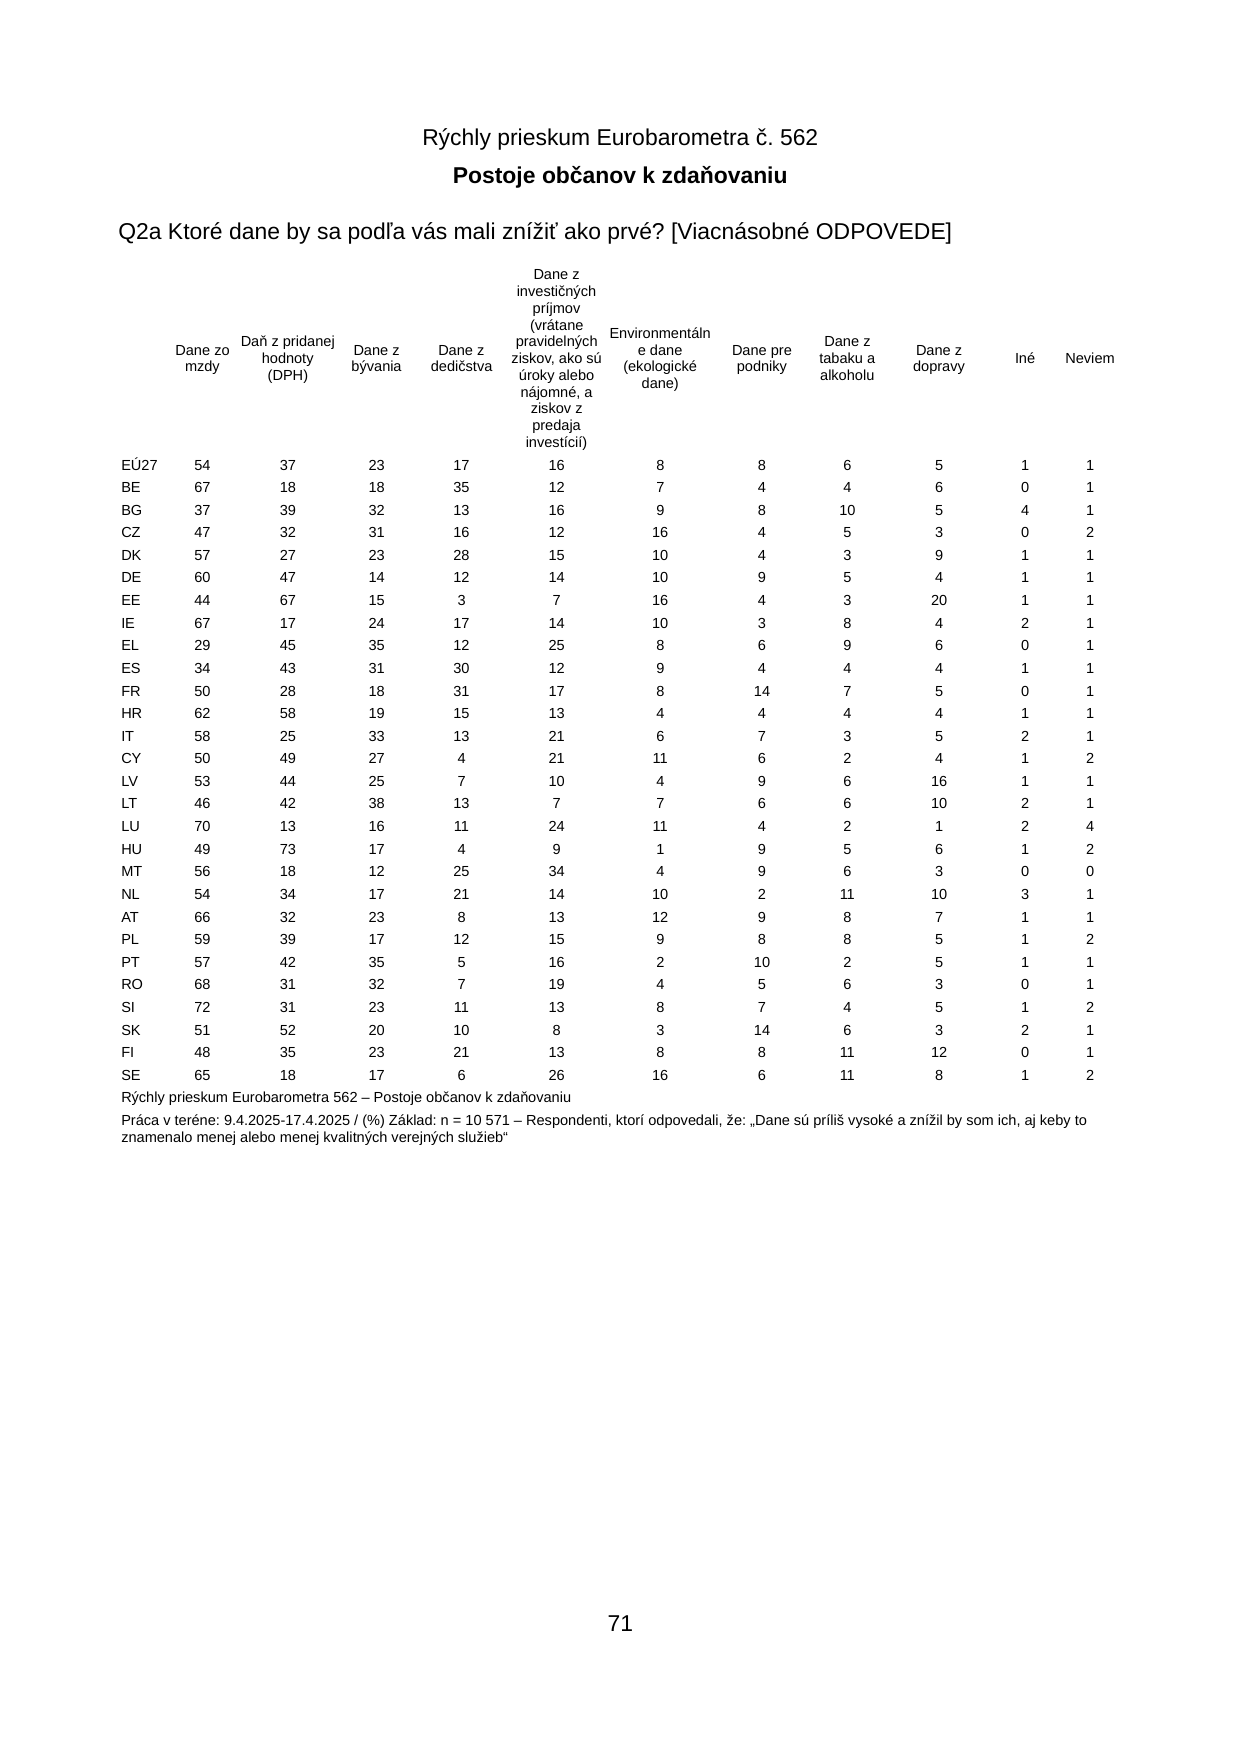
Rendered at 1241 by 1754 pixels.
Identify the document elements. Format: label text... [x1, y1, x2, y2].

table_cell 6 [715, 1064, 809, 1086]
table_cell 73 [237, 838, 338, 860]
table_cell 9 [605, 657, 715, 679]
table_cell IE [118, 611, 167, 634]
table_cell 46 [167, 792, 237, 815]
table_cell 4 [715, 589, 809, 611]
table_cell 1 [992, 566, 1058, 589]
table_cell 6 [605, 725, 715, 747]
table_cell 27 [338, 747, 415, 770]
table_cell 53 [167, 770, 237, 792]
table_cell 16 [605, 521, 715, 544]
table_cell 25 [338, 770, 415, 792]
table_cell 16 [415, 521, 508, 544]
table_cell 1 [1058, 634, 1122, 657]
table_cell 32 [338, 499, 415, 521]
table_cell 31 [237, 996, 338, 1018]
table_cell 4 [809, 476, 886, 498]
table_cell 7 [605, 476, 715, 498]
table_cell 7 [715, 996, 809, 1018]
table_cell 5 [415, 951, 508, 973]
table_cell 39 [237, 928, 338, 951]
table_cell 13 [415, 499, 508, 521]
table_cell 13 [508, 996, 605, 1018]
table_header Daň z pridanej hodnoty (DPH) [237, 263, 338, 453]
table_cell 43 [237, 657, 338, 679]
table_cell 3 [605, 1018, 715, 1041]
table_cell 4 [715, 521, 809, 544]
table_cell 20 [886, 589, 992, 611]
table_cell 21 [508, 747, 605, 770]
table_cell 8 [715, 928, 809, 951]
table_cell 1 [1058, 476, 1122, 498]
table_cell 39 [237, 499, 338, 521]
table_cell 9 [809, 634, 886, 657]
table_cell 23 [338, 905, 415, 928]
table_cell 4 [809, 996, 886, 1018]
table_cell 1 [992, 657, 1058, 679]
table_cell 42 [237, 792, 338, 815]
table_cell 23 [338, 996, 415, 1018]
table_cell 5 [886, 453, 992, 476]
table_cell 1 [1058, 1018, 1122, 1041]
table_cell 13 [415, 792, 508, 815]
table_cell SK [118, 1018, 167, 1041]
table_cell 12 [338, 860, 415, 883]
table_cell 15 [415, 702, 508, 724]
table_cell 24 [338, 611, 415, 634]
table_cell 6 [886, 476, 992, 498]
table_cell 10 [605, 611, 715, 634]
table_cell 28 [237, 679, 338, 702]
table_cell 9 [715, 838, 809, 860]
table_cell HR [118, 702, 167, 724]
table_cell LV [118, 770, 167, 792]
table_cell 8 [809, 905, 886, 928]
table_header Dane z dopravy [886, 263, 992, 453]
table_cell 31 [338, 521, 415, 544]
table_cell 50 [167, 747, 237, 770]
table_cell 8 [715, 453, 809, 476]
table_cell 18 [237, 860, 338, 883]
table_cell 3 [886, 1018, 992, 1041]
table_cell 59 [167, 928, 237, 951]
table_cell 17 [237, 611, 338, 634]
table_cell 2 [1058, 928, 1122, 951]
table_cell 10 [715, 951, 809, 973]
table_cell 0 [1058, 860, 1122, 883]
table_cell 34 [508, 860, 605, 883]
table_cell 14 [715, 679, 809, 702]
table_cell 1 [1058, 657, 1122, 679]
table_cell 15 [508, 544, 605, 566]
table_cell 12 [508, 521, 605, 544]
table_cell 17 [415, 611, 508, 634]
table_cell 4 [809, 702, 886, 724]
table_cell 4 [715, 476, 809, 498]
table_cell 4 [715, 702, 809, 724]
table_cell BG [118, 499, 167, 521]
table_cell 1 [1058, 770, 1122, 792]
table_cell 47 [237, 566, 338, 589]
table_cell 14 [508, 566, 605, 589]
table_cell 0 [992, 860, 1058, 883]
table_cell 6 [809, 1018, 886, 1041]
table_cell PL [118, 928, 167, 951]
table_cell 29 [167, 634, 237, 657]
text Q2a Ktoré dane by sa podľa vás mali znížiť ako prvé? [Viacnásobné ODPOVEDE] [118, 218, 1122, 244]
table_cell LU [118, 815, 167, 837]
table_cell 49 [167, 838, 237, 860]
table_cell 72 [167, 996, 237, 1018]
table_cell 1 [1058, 499, 1122, 521]
table_cell 8 [605, 679, 715, 702]
table_cell 18 [237, 476, 338, 498]
table_cell 2 [809, 747, 886, 770]
table_cell 3 [809, 544, 886, 566]
table_cell 14 [338, 566, 415, 589]
table_cell 8 [809, 928, 886, 951]
table_cell BE [118, 476, 167, 498]
table_cell 3 [886, 521, 992, 544]
table_cell 5 [886, 725, 992, 747]
table_cell EL [118, 634, 167, 657]
table_cell 1 [1058, 566, 1122, 589]
table_cell 54 [167, 883, 237, 905]
table_cell Rýchly prieskum Eurobarometra 562 – Postoje občanov k zdaňovaniu [118, 1086, 1122, 1109]
table_cell 5 [886, 679, 992, 702]
table_cell FR [118, 679, 167, 702]
table_cell NL [118, 883, 167, 905]
table_header Dane z investičných príjmov (vrátane pravidelných ziskov, ako sú úroky alebo nájomné, a ziskov z predaja investícií) [508, 263, 605, 453]
table_cell 1 [1058, 544, 1122, 566]
table_cell 2 [1058, 838, 1122, 860]
table_cell 0 [992, 1041, 1058, 1063]
table_cell 12 [886, 1041, 992, 1063]
table_cell 1 [1058, 725, 1122, 747]
table_cell 1 [1058, 679, 1122, 702]
table_cell 8 [715, 499, 809, 521]
table_header Neviem [1058, 263, 1122, 453]
table_cell 1 [992, 951, 1058, 973]
table_cell 5 [886, 951, 992, 973]
table_cell 16 [508, 453, 605, 476]
table_cell 2 [992, 725, 1058, 747]
table_cell 6 [886, 838, 992, 860]
table_cell 10 [809, 499, 886, 521]
table_cell 7 [508, 589, 605, 611]
table_cell FI [118, 1041, 167, 1063]
table_cell 28 [415, 544, 508, 566]
table_cell 17 [415, 453, 508, 476]
table_cell 2 [992, 611, 1058, 634]
table_cell 5 [886, 928, 992, 951]
table_cell SI [118, 996, 167, 1018]
table_cell 9 [605, 928, 715, 951]
table_cell IT [118, 725, 167, 747]
table_header Dane z bývania [338, 263, 415, 453]
table_cell 9 [715, 566, 809, 589]
table_cell 21 [415, 883, 508, 905]
table_cell 2 [1058, 521, 1122, 544]
table_cell 6 [809, 453, 886, 476]
table_header Dane zo mzdy [167, 263, 237, 453]
table_cell 58 [237, 702, 338, 724]
table_cell 8 [715, 1041, 809, 1063]
table_header Dane z tabaku a alkoholu [809, 263, 886, 453]
table_cell 0 [992, 634, 1058, 657]
table_cell 6 [886, 634, 992, 657]
table_cell 9 [508, 838, 605, 860]
table_cell 56 [167, 860, 237, 883]
table_cell 48 [167, 1041, 237, 1063]
table_cell 37 [237, 453, 338, 476]
table_cell DK [118, 544, 167, 566]
table_cell 5 [886, 499, 992, 521]
table_cell 67 [167, 611, 237, 634]
table_cell 33 [338, 725, 415, 747]
table_cell 8 [605, 996, 715, 1018]
table_cell 4 [605, 860, 715, 883]
table_cell 31 [338, 657, 415, 679]
table_cell EÚ27 [118, 453, 167, 476]
table_cell 8 [809, 611, 886, 634]
table_cell 4 [886, 747, 992, 770]
table_cell 13 [508, 905, 605, 928]
table_cell 6 [809, 973, 886, 996]
table_cell 34 [237, 883, 338, 905]
table_cell 1 [1058, 589, 1122, 611]
table_cell 11 [809, 1041, 886, 1063]
table_cell 1 [992, 770, 1058, 792]
table_cell 1 [1058, 905, 1122, 928]
table_cell 12 [415, 928, 508, 951]
table_cell 60 [167, 566, 237, 589]
table_cell Práca v teréne: 9.4.2025-17.4.2025 / (%) Základ: n = 10 571 – Respondenti, ktorí odpovedali, že: „Dane sú príliš vysoké a znížil by som ich, aj keby to znamenalo menej alebo menej kvalitných verejných služieb“ [118, 1109, 1122, 1148]
table_cell 18 [338, 476, 415, 498]
table_cell 67 [167, 476, 237, 498]
table_cell 3 [886, 860, 992, 883]
table_cell 23 [338, 544, 415, 566]
table_cell 4 [415, 838, 508, 860]
table_cell SE [118, 1064, 167, 1086]
table_cell 1 [1058, 1041, 1122, 1063]
table_cell 17 [338, 1064, 415, 1086]
table_cell 1 [992, 905, 1058, 928]
table_cell 13 [237, 815, 338, 837]
table_cell 54 [167, 453, 237, 476]
table_cell 52 [237, 1018, 338, 1041]
table_cell 12 [508, 476, 605, 498]
table_cell 25 [237, 725, 338, 747]
table_cell 51 [167, 1018, 237, 1041]
table_cell 6 [715, 634, 809, 657]
table_cell 2 [715, 883, 809, 905]
table_cell 3 [809, 725, 886, 747]
table_cell 4 [715, 815, 809, 837]
table_cell 37 [167, 499, 237, 521]
table_cell 10 [605, 544, 715, 566]
table_cell 2 [992, 1018, 1058, 1041]
table_cell 10 [886, 792, 992, 815]
table_header Dane pre podniky [715, 263, 809, 453]
table_cell 4 [992, 499, 1058, 521]
table_cell 11 [605, 815, 715, 837]
table_cell 7 [605, 792, 715, 815]
table_cell LT [118, 792, 167, 815]
table_cell 8 [605, 453, 715, 476]
table_cell 45 [237, 634, 338, 657]
table_cell 4 [715, 544, 809, 566]
table_cell 1 [605, 838, 715, 860]
table_cell 1 [1058, 702, 1122, 724]
table_cell 1 [992, 544, 1058, 566]
table_cell PT [118, 951, 167, 973]
table_cell 26 [508, 1064, 605, 1086]
table_cell 0 [992, 476, 1058, 498]
table_cell RO [118, 973, 167, 996]
table_cell 9 [605, 499, 715, 521]
table_header Dane z dedičstva [415, 263, 508, 453]
table_cell 57 [167, 544, 237, 566]
table_cell 1 [992, 589, 1058, 611]
table_cell 16 [605, 1064, 715, 1086]
table_cell 8 [886, 1064, 992, 1086]
table_cell 35 [338, 951, 415, 973]
table_cell 3 [992, 883, 1058, 905]
table_cell 6 [809, 792, 886, 815]
table_cell 2 [809, 815, 886, 837]
table_header Environmentálne dane (ekologické dane) [605, 263, 715, 453]
table_cell 21 [415, 1041, 508, 1063]
table_cell 10 [605, 883, 715, 905]
table_cell 2 [809, 951, 886, 973]
table_cell 31 [415, 679, 508, 702]
table_cell 4 [605, 770, 715, 792]
table_cell 4 [886, 702, 992, 724]
table_cell 0 [992, 521, 1058, 544]
table_cell DE [118, 566, 167, 589]
table_cell 70 [167, 815, 237, 837]
table_cell 24 [508, 815, 605, 837]
table_cell 1 [992, 1064, 1058, 1086]
table_cell 2 [605, 951, 715, 973]
table_cell 6 [715, 792, 809, 815]
table_cell 68 [167, 973, 237, 996]
table_cell 16 [886, 770, 992, 792]
table_cell 32 [338, 973, 415, 996]
table_cell 17 [338, 928, 415, 951]
table_cell 16 [508, 951, 605, 973]
table_cell 1 [992, 453, 1058, 476]
table_cell 8 [415, 905, 508, 928]
table_cell 20 [338, 1018, 415, 1041]
table_cell 2 [1058, 747, 1122, 770]
table_cell 35 [338, 634, 415, 657]
table_cell 5 [809, 521, 886, 544]
table_cell 9 [715, 860, 809, 883]
table_cell 23 [338, 453, 415, 476]
table_cell 31 [237, 973, 338, 996]
table_cell MT [118, 860, 167, 883]
table_cell 6 [809, 770, 886, 792]
table_cell 14 [508, 883, 605, 905]
table_cell 5 [886, 996, 992, 1018]
table_cell 7 [415, 973, 508, 996]
table_cell 62 [167, 702, 237, 724]
table_cell 1 [1058, 951, 1122, 973]
table_cell 15 [508, 928, 605, 951]
table_cell 13 [508, 1041, 605, 1063]
table_cell 30 [415, 657, 508, 679]
table_cell 11 [809, 1064, 886, 1086]
table_cell 9 [886, 544, 992, 566]
table_cell 2 [1058, 996, 1122, 1018]
table_cell 3 [809, 589, 886, 611]
table_cell CZ [118, 521, 167, 544]
table_cell 23 [338, 1041, 415, 1063]
table_cell 32 [237, 905, 338, 928]
table_cell 16 [338, 815, 415, 837]
table_cell 66 [167, 905, 237, 928]
table_cell 35 [415, 476, 508, 498]
table_cell 12 [605, 905, 715, 928]
table_cell 57 [167, 951, 237, 973]
table_cell 1 [992, 928, 1058, 951]
table_cell 32 [237, 521, 338, 544]
table_cell 3 [415, 589, 508, 611]
table_cell 12 [415, 566, 508, 589]
table_cell 12 [415, 634, 508, 657]
table_cell 2 [992, 792, 1058, 815]
table_cell 7 [809, 679, 886, 702]
table_cell 15 [338, 589, 415, 611]
table_cell 18 [237, 1064, 338, 1086]
table_cell 4 [415, 747, 508, 770]
table_cell 3 [715, 611, 809, 634]
table_cell 1 [1058, 973, 1122, 996]
table_cell 8 [605, 1041, 715, 1063]
table_cell 16 [508, 499, 605, 521]
table_cell 65 [167, 1064, 237, 1086]
table_header [118, 263, 167, 453]
table_cell 18 [338, 679, 415, 702]
table_cell 4 [809, 657, 886, 679]
table_cell 9 [715, 770, 809, 792]
table_cell 14 [508, 611, 605, 634]
table_cell 8 [508, 1018, 605, 1041]
table_cell 14 [715, 1018, 809, 1041]
table_cell 1 [1058, 453, 1122, 476]
table_cell 0 [992, 679, 1058, 702]
table_cell 1 [1058, 883, 1122, 905]
table_cell 21 [508, 725, 605, 747]
table_cell 1 [886, 815, 992, 837]
table_cell 4 [886, 657, 992, 679]
table_cell 58 [167, 725, 237, 747]
table_cell 11 [415, 815, 508, 837]
table_cell 7 [715, 725, 809, 747]
table_cell 17 [338, 838, 415, 860]
table_cell 5 [809, 838, 886, 860]
table_cell 10 [508, 770, 605, 792]
table_cell 1 [1058, 792, 1122, 815]
table_cell 6 [715, 747, 809, 770]
table_cell AT [118, 905, 167, 928]
table_cell 38 [338, 792, 415, 815]
table_cell 10 [886, 883, 992, 905]
table_cell 25 [508, 634, 605, 657]
table_cell 10 [605, 566, 715, 589]
table_cell 3 [886, 973, 992, 996]
table_cell 19 [508, 973, 605, 996]
table_cell 49 [237, 747, 338, 770]
table_cell 1 [992, 702, 1058, 724]
table_header Iné [992, 263, 1058, 453]
table_cell 27 [237, 544, 338, 566]
table_cell 13 [508, 702, 605, 724]
table_cell 12 [508, 657, 605, 679]
table_cell 47 [167, 521, 237, 544]
table_cell ES [118, 657, 167, 679]
table_cell 1 [992, 747, 1058, 770]
table_cell 5 [715, 973, 809, 996]
table_cell 17 [508, 679, 605, 702]
table_cell 11 [605, 747, 715, 770]
table_cell 7 [508, 792, 605, 815]
table_cell 25 [415, 860, 508, 883]
table_cell 34 [167, 657, 237, 679]
table_cell 1 [992, 996, 1058, 1018]
table_cell 6 [809, 860, 886, 883]
table_cell 13 [415, 725, 508, 747]
table_cell 11 [809, 883, 886, 905]
table_cell 50 [167, 679, 237, 702]
table_cell 4 [886, 611, 992, 634]
table_cell 5 [809, 566, 886, 589]
table_cell 42 [237, 951, 338, 973]
table_cell 4 [886, 566, 992, 589]
table_cell 44 [167, 589, 237, 611]
table_cell 7 [415, 770, 508, 792]
table_cell 7 [886, 905, 992, 928]
table_cell 35 [237, 1041, 338, 1063]
table_cell 1 [992, 838, 1058, 860]
table_cell CY [118, 747, 167, 770]
table_cell EE [118, 589, 167, 611]
table_cell 11 [415, 996, 508, 1018]
table_cell 8 [605, 634, 715, 657]
table_cell 6 [415, 1064, 508, 1086]
table_cell 4 [605, 973, 715, 996]
table_cell 4 [715, 657, 809, 679]
table_cell 9 [715, 905, 809, 928]
table_cell 2 [1058, 1064, 1122, 1086]
table_cell 17 [338, 883, 415, 905]
table_cell 19 [338, 702, 415, 724]
table_cell HU [118, 838, 167, 860]
table_cell 4 [605, 702, 715, 724]
table_cell 16 [605, 589, 715, 611]
table_cell 1 [1058, 611, 1122, 634]
table_cell 67 [237, 589, 338, 611]
table_cell 10 [415, 1018, 508, 1041]
table_cell 4 [1058, 815, 1122, 837]
table_cell 0 [992, 973, 1058, 996]
table_cell 2 [992, 815, 1058, 837]
table_cell 44 [237, 770, 338, 792]
